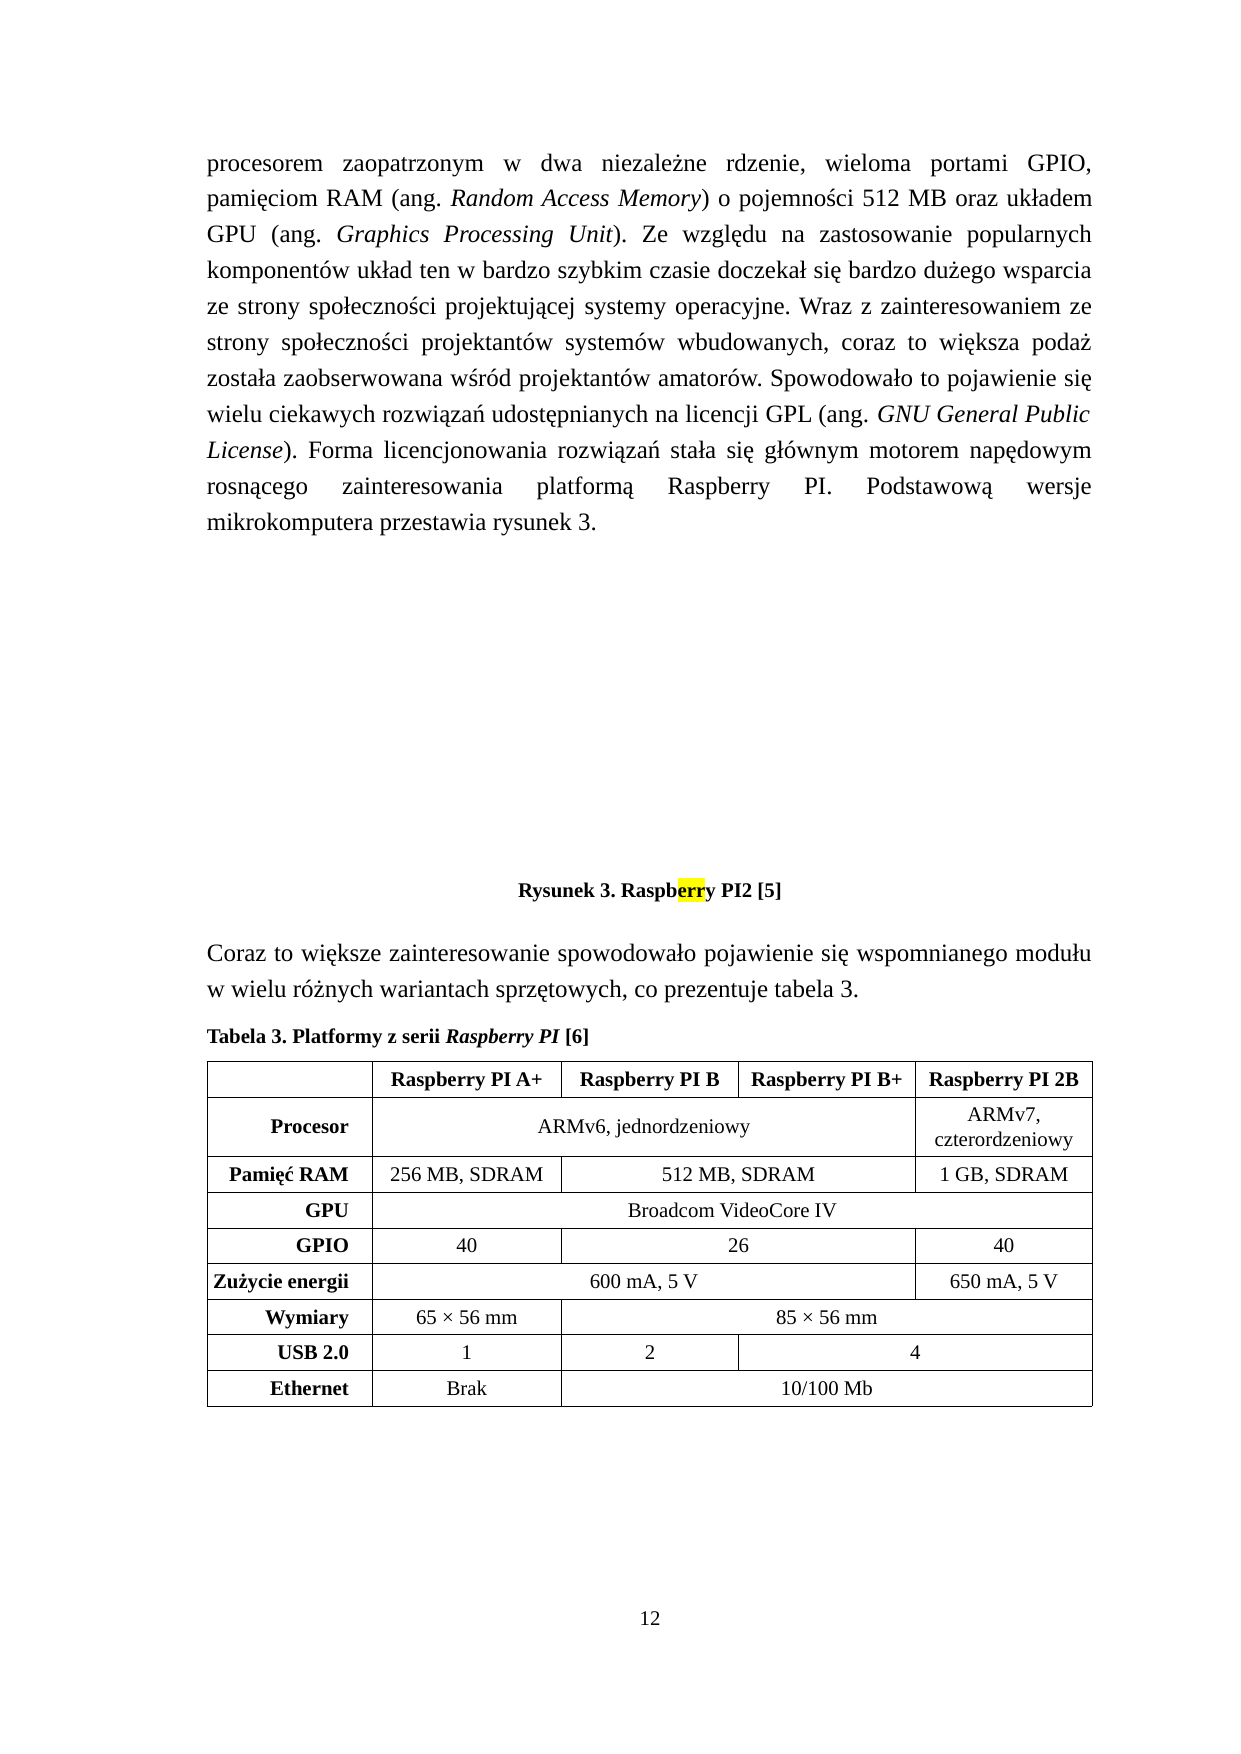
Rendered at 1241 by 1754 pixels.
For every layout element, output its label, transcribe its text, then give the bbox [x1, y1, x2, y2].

table_cell GPU [208, 1193, 372, 1227]
table_header [208, 1062, 372, 1097]
table_header Raspberry PI 2B [916, 1062, 1092, 1097]
table_header Raspberry PI A+ [373, 1062, 561, 1097]
table_cell 1 [373, 1335, 561, 1370]
table_cell 512 MB, SDRAM [562, 1157, 915, 1192]
table_cell 65 × 56 mm [373, 1300, 561, 1334]
table_cell GPIO [208, 1229, 372, 1263]
table_cell 85 × 56 mm [562, 1300, 1092, 1334]
text Tabela 3. Platformy z serii Raspberry PI [6] [207, 1024, 1093, 1048]
table_cell 40 [373, 1229, 561, 1263]
table_cell 650 mA, 5 V [916, 1264, 1092, 1299]
table_cell ARMv7, czterordzeniowy [916, 1098, 1092, 1156]
table_header Raspberry PI B [562, 1062, 738, 1097]
table_cell Zużycie energii [208, 1264, 372, 1299]
table_cell 26 [562, 1229, 915, 1263]
table_cell Wymiary [208, 1300, 372, 1334]
table_cell Pamięć RAM [208, 1157, 372, 1192]
table_cell Ethernet [208, 1371, 372, 1406]
table_cell 10/100 Mb [562, 1371, 1092, 1406]
text procesorem zaopatrzonym w dwa niezależne rdzenie, wieloma portami GPIO, pamięciom RAM (ang. Random Access Memory) o pojemności 512 MB oraz układem GPU (ang. Graphics Processing Unit). Ze względu na zastosowanie popularnych komponentów układ ten w bardzo szybkim czasie doczekał się bardzo dużego wsparcia ze strony społeczności projektującej systemy operacyjne. Wraz z zainteresowaniem ze strony społeczności projektantów systemów wbudowanych, coraz to większa podaż została zaobserwowana wśród projektantów amatorów. Spowodowało to pojawienie się wielu ciekawych rozwiązań udostępnianych na licencji GPL (ang. GNU General Public License). Forma licencjonowania rozwiązań stała się głównym motorem napędowym rosnącego zainteresowania platformą Raspberry PI. Podstawową wersje mikrokomputera przestawia rysunek 3. [207, 148, 1093, 536]
table_cell ARMv6, jednordzeniowy [373, 1098, 915, 1156]
text Rysunek 3. Raspberry PI2 [5] [207, 558, 1093, 902]
table_cell 2 [562, 1335, 738, 1370]
table_cell Broadcom VideoCore IV [373, 1193, 1092, 1227]
table_cell 1 GB, SDRAM [916, 1157, 1092, 1192]
table_header Raspberry PI B+ [739, 1062, 915, 1097]
table_cell USB 2.0 [208, 1335, 372, 1370]
table_cell 40 [916, 1229, 1092, 1263]
text Coraz to większe zainteresowanie spowodowało pojawienie się wspomnianego modułu w wielu różnych wariantach sprzętowych, co prezentuje tabela 3. [207, 938, 1093, 1002]
table_cell 256 MB, SDRAM [373, 1157, 561, 1192]
table_cell Procesor [208, 1098, 372, 1156]
table_cell Brak [373, 1371, 561, 1406]
table_cell 4 [739, 1335, 1092, 1370]
table_cell 600 mA, 5 V [373, 1264, 915, 1299]
